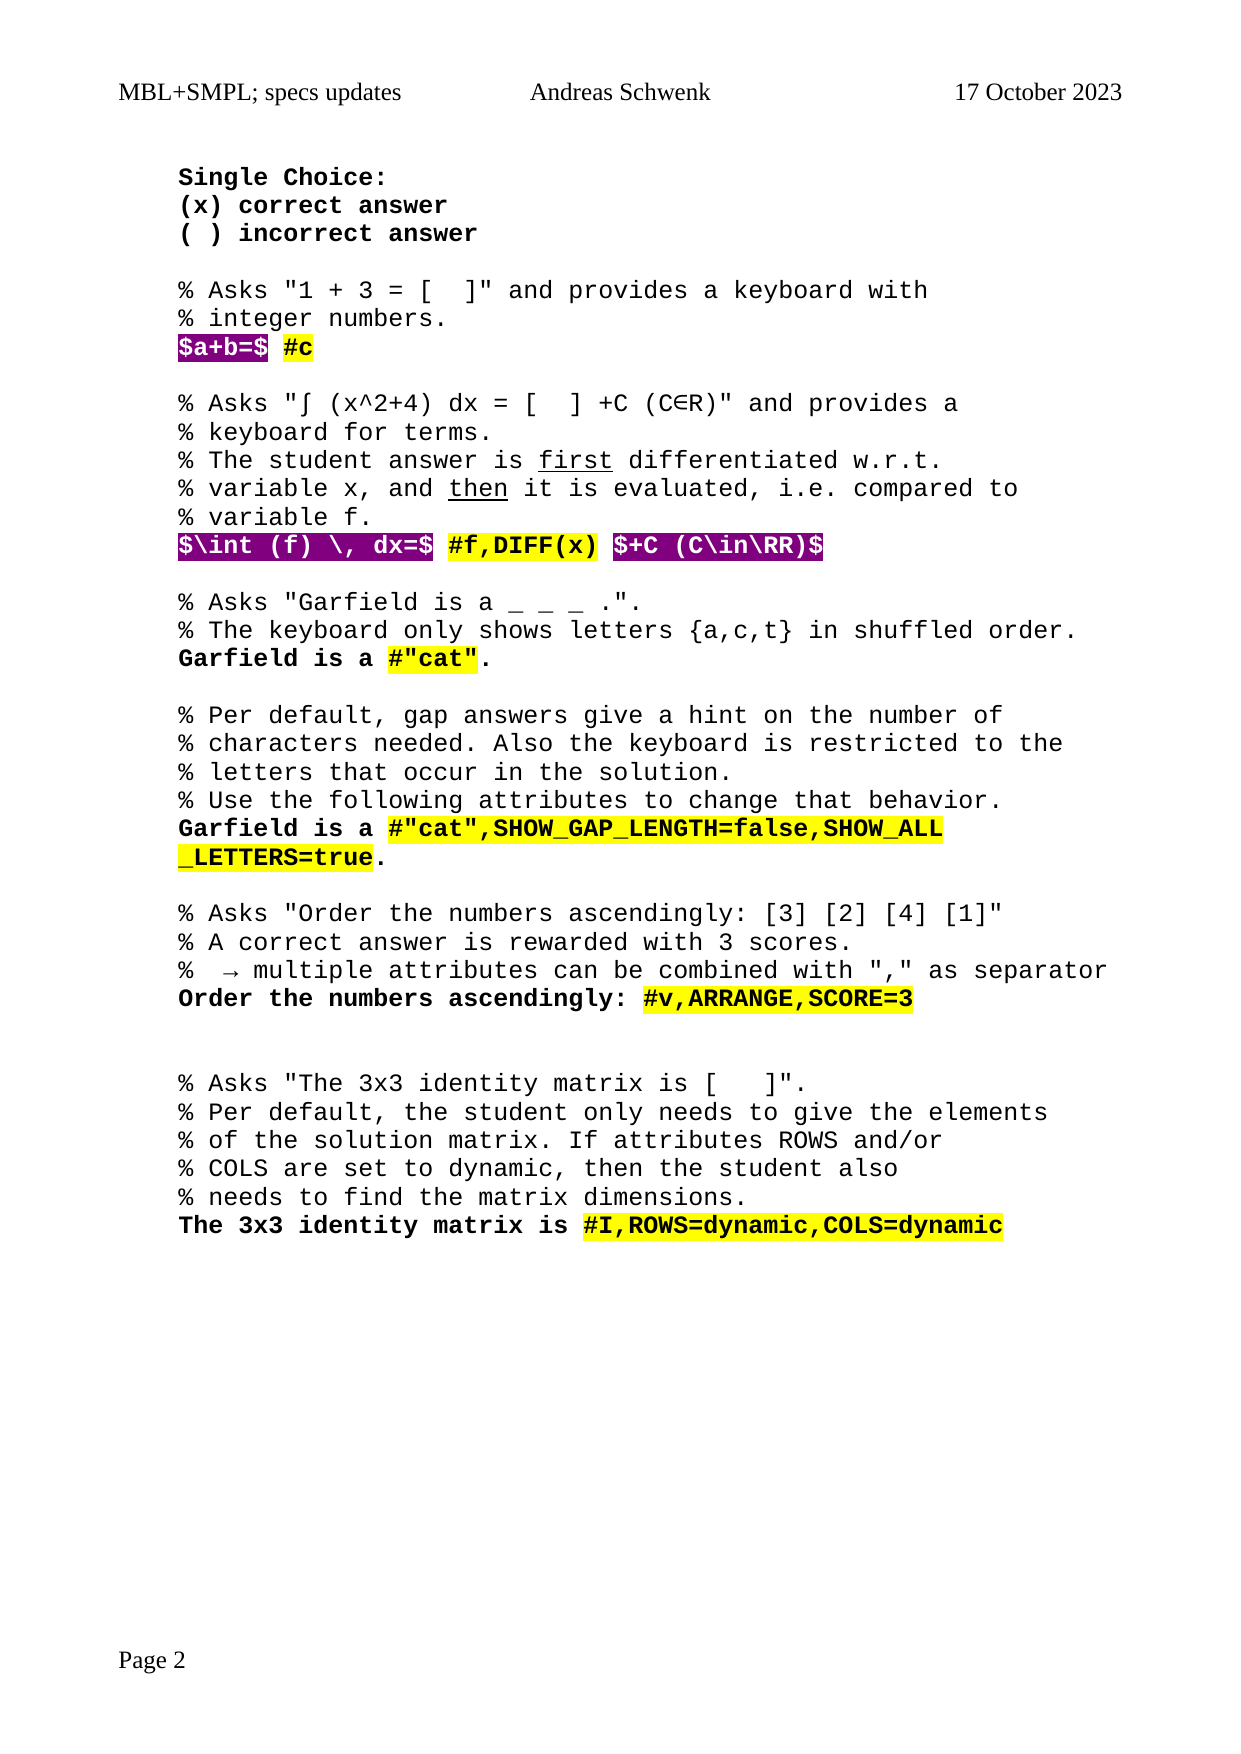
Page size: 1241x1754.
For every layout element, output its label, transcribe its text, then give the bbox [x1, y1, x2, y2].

text % → multiple attributes can be combined with "," as separator [118, 957, 1122, 986]
text % Use the following attributes to change that behavior. [118, 787, 1122, 816]
text The 3x3 identity matrix is #I,ROWS=dynamic,COLS=dynamic [118, 1212, 1122, 1241]
text % Asks "Garfield is a _ _ _ .". [118, 589, 1122, 617]
text % of the solution matrix. If attributes ROWS and/or [118, 1127, 1122, 1156]
text $a+b=$ #c [118, 334, 1122, 362]
text % The keyboard only shows letters {a,c,t} in shuffled order. [118, 617, 1122, 646]
text Garfield is a #"cat". [118, 646, 1122, 674]
text % letters that occur in the solution. [118, 759, 1122, 787]
text % Asks "1 + 3 = [ ]" and provides a keyboard with [118, 277, 1122, 306]
text % variable f. [118, 504, 1122, 532]
text % needs to find the matrix dimensions. [118, 1184, 1122, 1212]
text % Asks "The 3x3 identity matrix is [ ]". [118, 1071, 1122, 1099]
text Garfield is a #"cat",SHOW_GAP_LENGTH=false,SHOW_ALL [118, 816, 1122, 844]
text % Per default, the student only needs to give the elements [118, 1099, 1122, 1127]
text % The student answer is first differentiated w.r.t. [118, 447, 1122, 476]
text % Asks "Order the numbers ascendingly: [3] [2] [4] [1]" [118, 901, 1122, 929]
text % A correct answer is rewarded with 3 scores. [118, 929, 1122, 957]
text $\int (f) \, dx=$ #f,DIFF(x) $+C (C\in\RR)$ [118, 532, 1122, 561]
text % Per default, gap answers give a hint on the number of [118, 702, 1122, 731]
text % characters needed. Also the keyboard is restricted to the [118, 731, 1122, 759]
text Order the numbers ascendingly: #v,ARRANGE,SCORE=3 [118, 986, 1122, 1014]
text % COLS are set to dynamic, then the student also [118, 1156, 1122, 1184]
text ( ) incorrect answer [118, 221, 1122, 249]
text Single Choice: [118, 164, 1122, 192]
text (x) correct answer [118, 192, 1122, 221]
text % variable x, and then it is evaluated, i.e. compared to [118, 476, 1122, 504]
text % keyboard for terms. [118, 419, 1122, 447]
text % integer numbers. [118, 306, 1122, 334]
text _LETTERS=true. [118, 844, 1122, 872]
text % Asks "∫ (x^2+4) dx = [ ] +C (C∈R)" and provides a [118, 391, 1122, 419]
